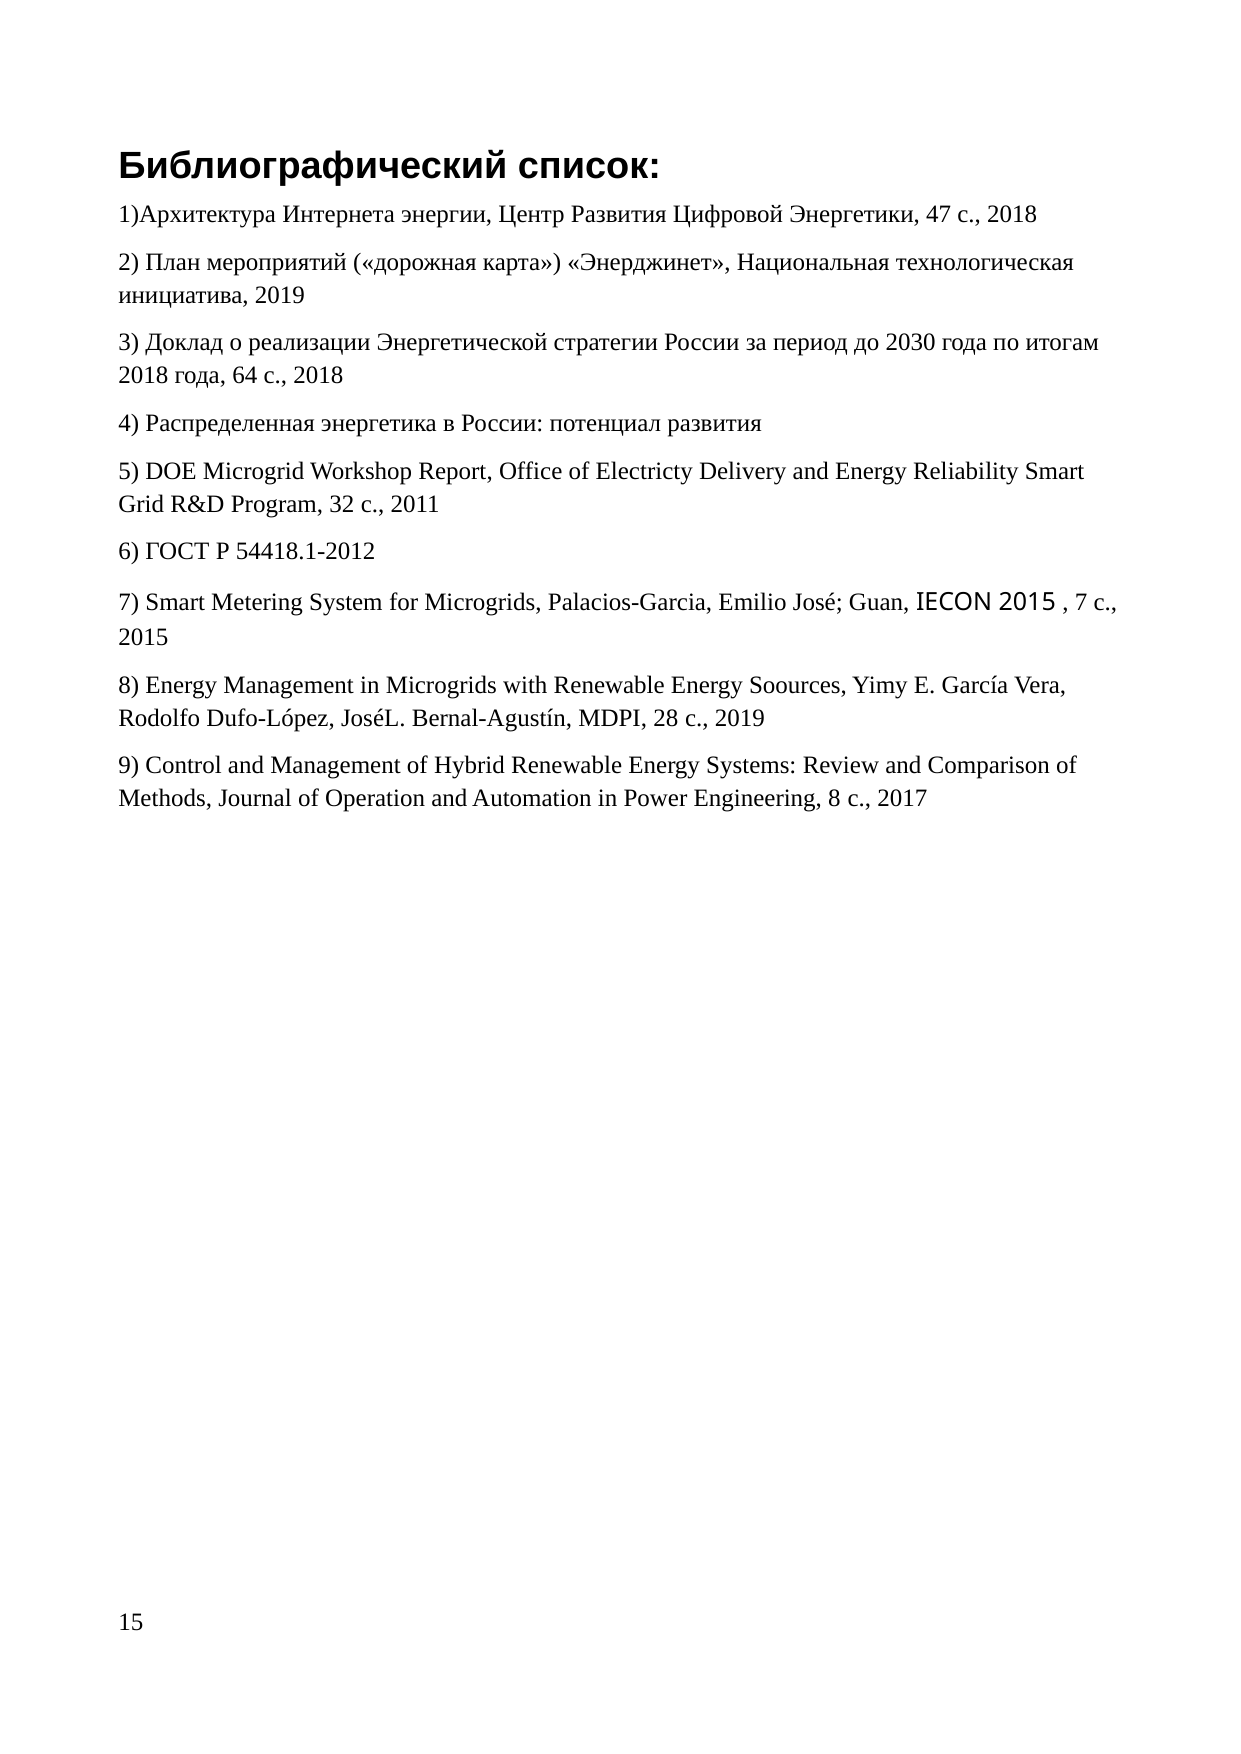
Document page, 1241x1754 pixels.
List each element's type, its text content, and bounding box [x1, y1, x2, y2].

text 9) Control and Management of Hybrid Renewable Energy Systems: Review and Comparison of Methods, Journal of Operation and Automation in Power Engineering, 8 с., 2017 [118, 751, 1122, 812]
text 3) Доклад о реализации Энергетической стратегии России за период до 2030 года по итогам 2018 года, 64 с., 2018 [118, 327, 1122, 389]
text 4) Распределенная энергетика в России: потенциал развития [118, 408, 1122, 437]
text 5) DOE Microgrid Workshop Report, Office of Electricty Delivery and Energy Reliability Smart Grid R&D Program, 32 с., 2011 [118, 456, 1122, 517]
subtitle Библиографический список: [118, 143, 1122, 187]
text 7) Smart Metering System for Microgrids, Palacios-Garcia, Emilio José; Guan, IECON 2015 , 7 с., 2015 [118, 584, 1122, 651]
text 2) План мероприятий («дорожная карта») «Энерджинет», Национальная технологическая инициатива, 2019 [118, 247, 1122, 309]
text 6) ГОСТ Р 54418.1-2012 [118, 536, 1122, 565]
text 1)Архитектура Интернета энергии, Центр Развития Цифровой Энергетики, 47 с., 2018 [118, 199, 1122, 228]
text 8) Energy Management in Microgrids with Renewable Energy Soources, Yimy E. García Vera, Rodolfo Dufo-López, JoséL. Bernal-Agustín, MDPI, 28 с., 2019 [118, 670, 1122, 732]
